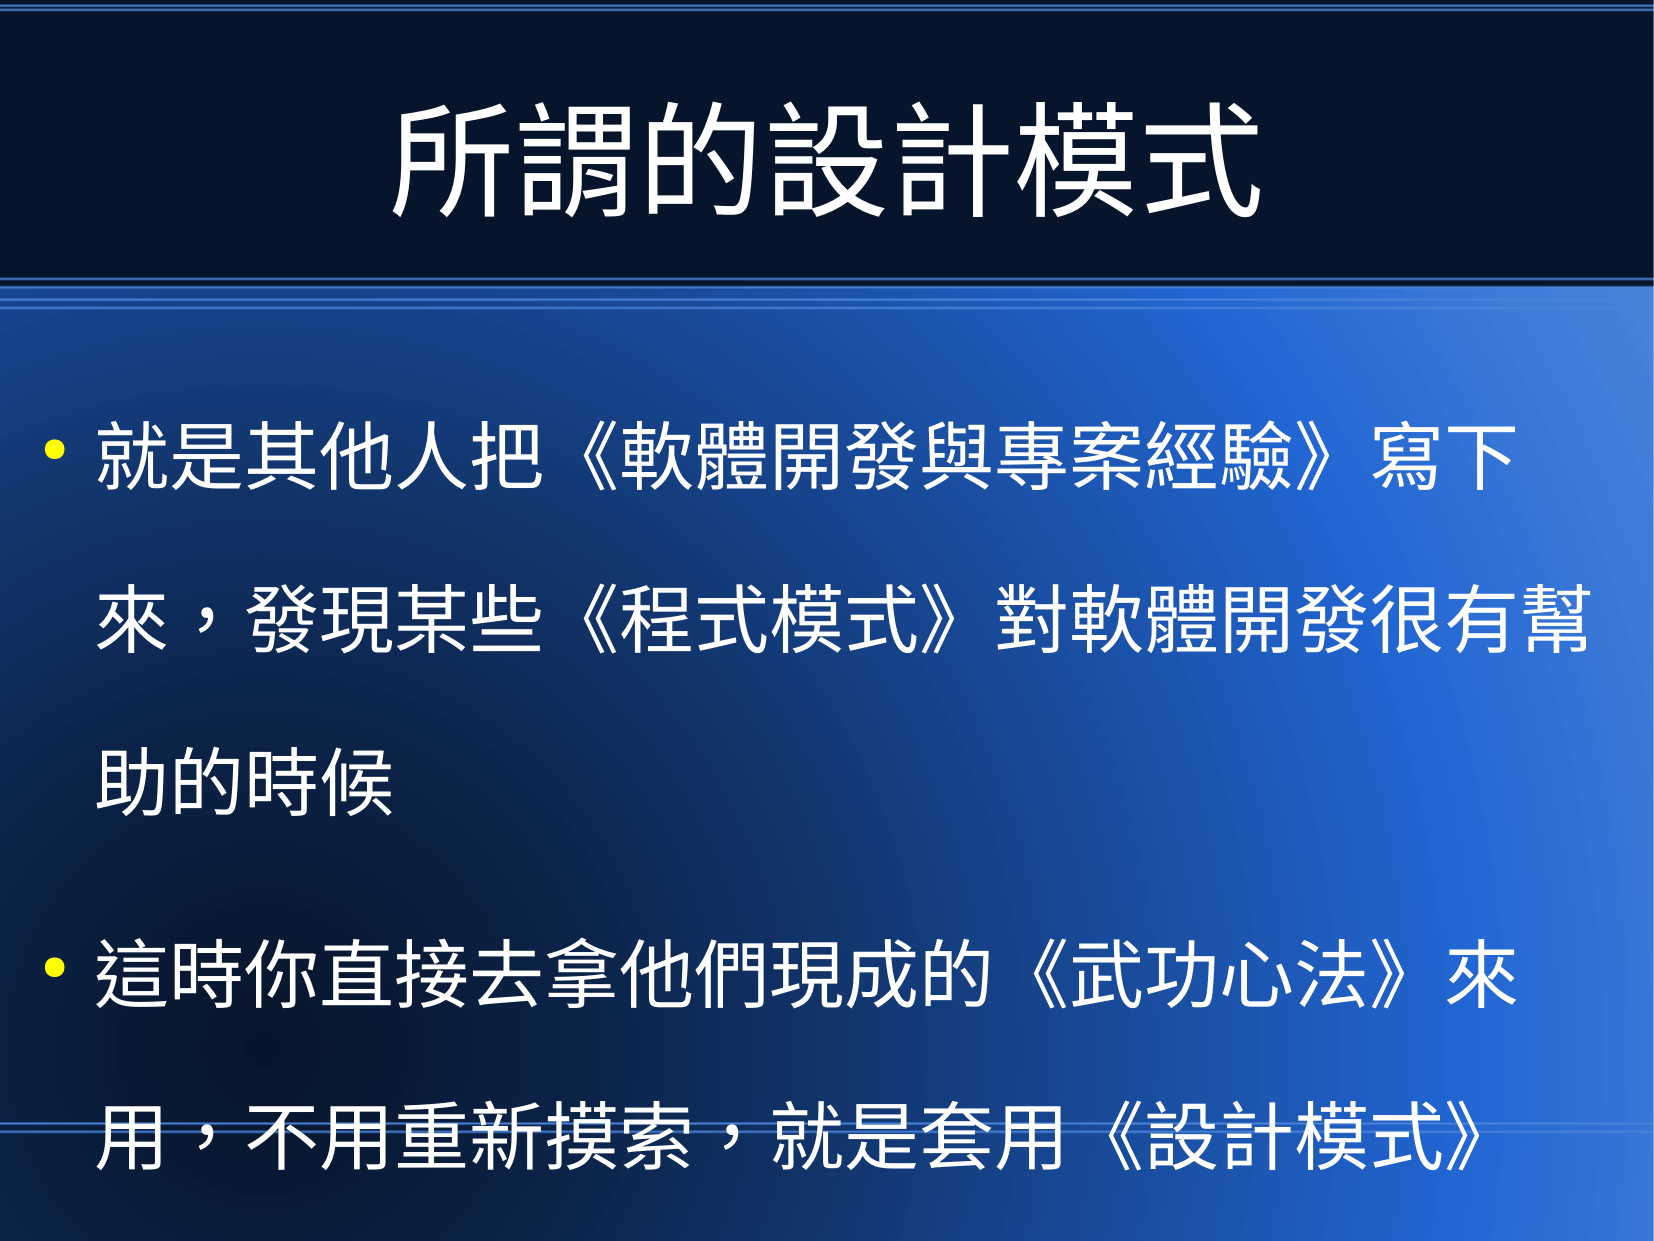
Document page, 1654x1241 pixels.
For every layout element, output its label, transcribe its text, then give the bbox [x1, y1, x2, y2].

title 所謂的設計模式 [82, 49, 1571, 257]
picture [0, 0, 1654, 1241]
list 就是其他人把《軟體開發與專案經驗》寫下來，發現某些《程式模式》對軟體開發很有幫助的時候 這時你直接去拿他們現成的《武功心法》來用，不用重新摸索，就是套用《設計模式》了。 [23, 343, 1595, 1241]
